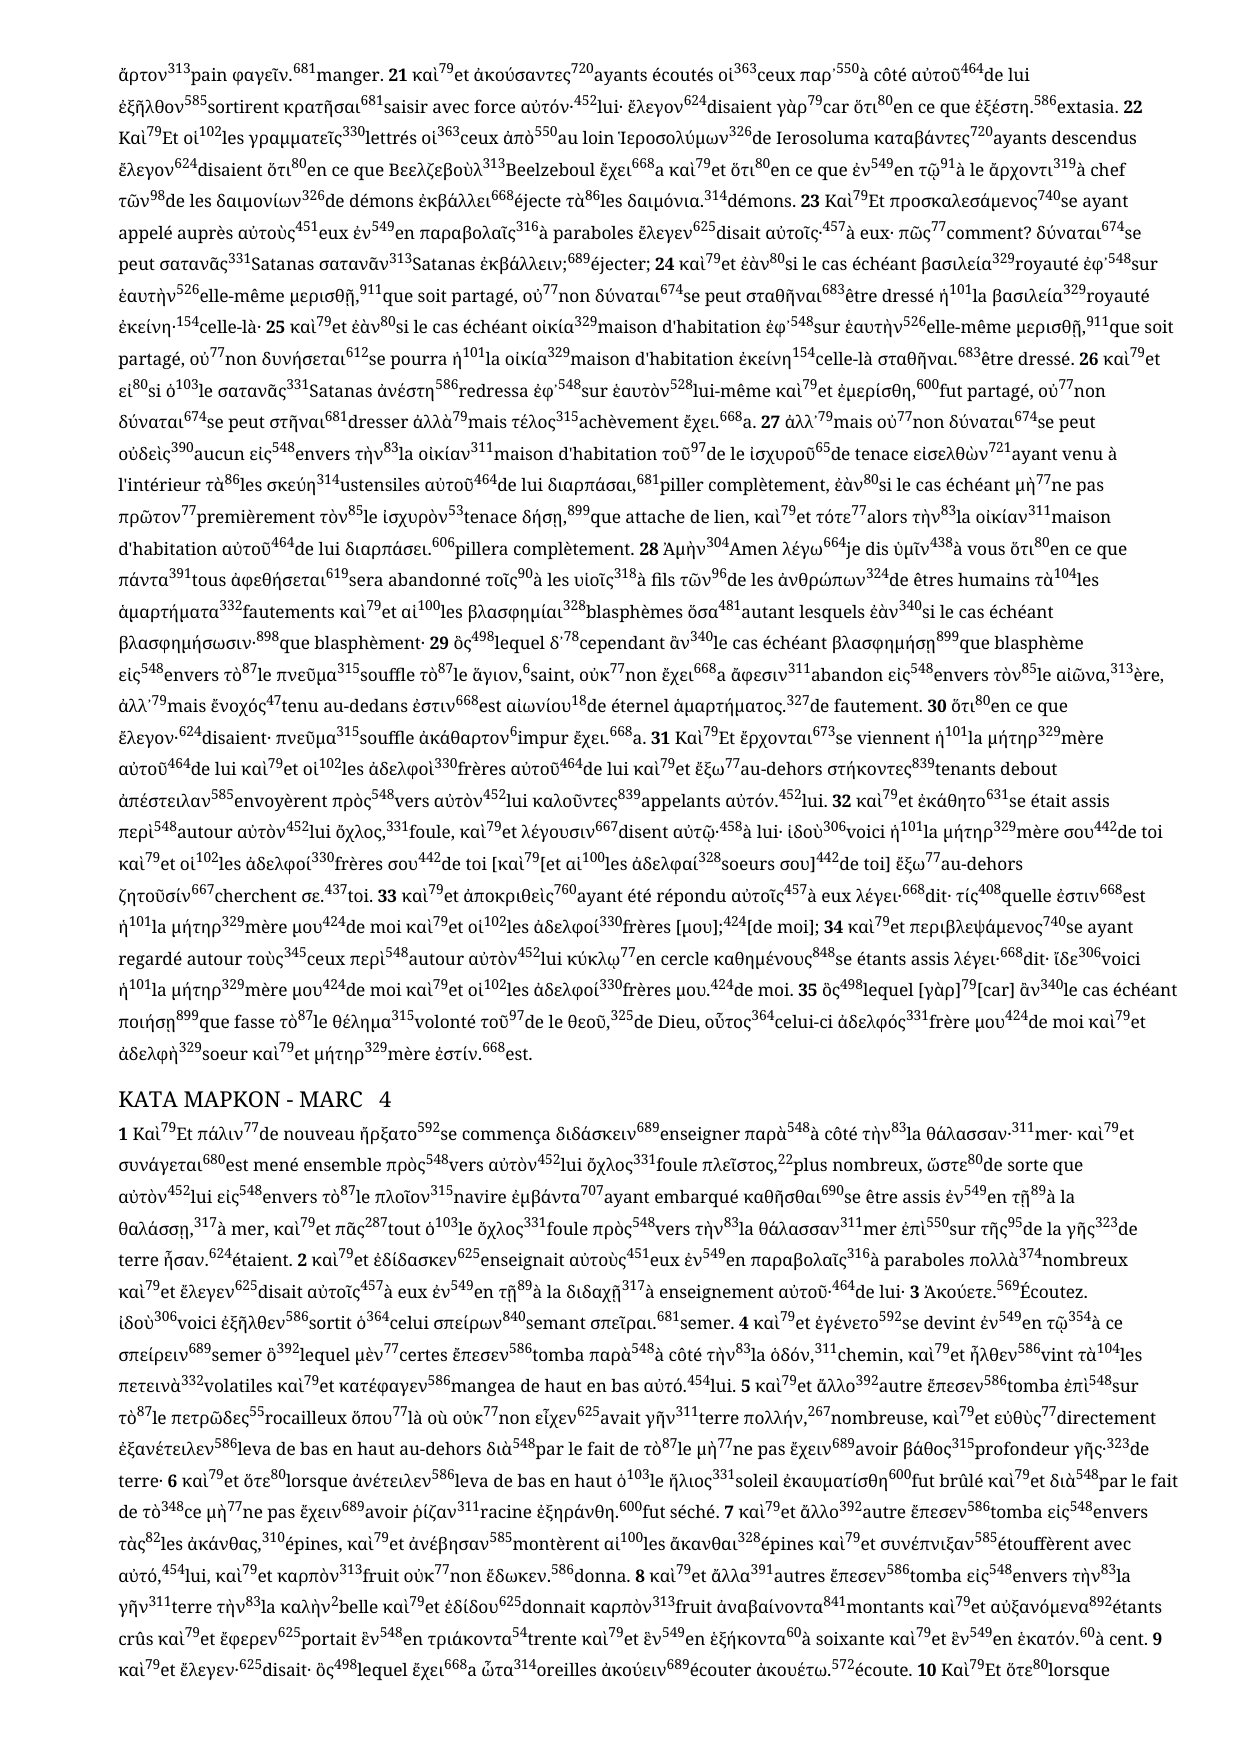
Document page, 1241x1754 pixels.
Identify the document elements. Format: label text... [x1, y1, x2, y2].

text ΚΑΤΑ ΜΑΡΚΟΝ - MARC 4 [118, 1084, 1181, 1113]
text 1 Καὶ79Et πάλιν77de nouveau ἤρξατο592se commença διδάσκειν689enseigner παρὰ548à côté τὴν83la θάλασσαν·311mer· καὶ79et συνάγεται680est mené ensemble πρὸς548vers αὐτὸν452lui ὄχλος331foule πλεῖστος,22plus nombreux, ὥστε80de sorte que αὐτὸν452lui εἰς548envers τὸ87le πλοῖον315navire ἐμβάντα707ayant embarqué καθῆσθαι690se être assis ἐν549en τῇ89à la θαλάσσῃ,317à mer, καὶ79et πᾶς287tout ὁ103le ὄχλος331foule πρὸς548vers τὴν83la θάλασσαν311mer ἐπὶ550sur τῆς95de la γῆς323de terre ἦσαν.624étaient. 2 καὶ79et ἐδίδασκεν625enseignait αὐτοὺς451eux ἐν549en παραβολαῖς316à paraboles πολλὰ374nombreux καὶ79et ἔλεγεν625disait αὐτοῖς457à eux ἐν549en τῇ89à la διδαχῇ317à enseignement αὐτοῦ·464de lui· 3 Ἀκούετε.569Écoutez. ἰδοὺ306voici ἐξῆλθεν586sortit ὁ364celui σπείρων840semant σπεῖραι.681semer. 4 καὶ79et ἐγένετο592se devint ἐν549en τῷ354à ce σπείρειν689semer ὃ392lequel μὲν77certes ἔπεσεν586tomba παρὰ548à côté τὴν83la ὁδόν,311chemin, καὶ79et ἦλθεν586vint τὰ104les πετεινὰ332volatiles καὶ79et κατέφαγεν586mangea de haut en bas αὐτό.454lui. 5 καὶ79et ἄλλο392autre ἔπεσεν586tomba ἐπὶ548sur τὸ87le πετρῶδες55rocailleux ὅπου77là où οὐκ77non εἶχεν625avait γῆν311terre πολλήν,267nombreuse, καὶ79et εὐθὺς77directement ἐξανέτειλεν586leva de bas en haut au-dehors διὰ548par le fait de τὸ87le μὴ77ne pas ἔχειν689avoir βάθος315profondeur γῆς·323de terre· 6 καὶ79et ὅτε80lorsque ἀνέτειλεν586leva de bas en haut ὁ103le ἥλιος331soleil ἐκαυματίσθη600fut brûlé καὶ79et διὰ548par le fait de τὸ348ce μὴ77ne pas ἔχειν689avoir ῥίζαν311racine ἐξηράνθη.600fut séché. 7 καὶ79et ἄλλο392autre ἔπεσεν586tomba εἰς548envers τὰς82les ἀκάνθας,310épines, καὶ79et ἀνέβησαν585montèrent αἱ100les ἄκανθαι328épines καὶ79et συνέπνιξαν585étouffèrent avec αὐτό,454lui, καὶ79et καρπὸν313fruit οὐκ77non ἔδωκεν.586donna. 8 καὶ79et ἄλλα391autres ἔπεσεν586tomba εἰς548envers τὴν83la γῆν311terre τὴν83la καλὴν2belle καὶ79et ἐδίδου625donnait καρπὸν313fruit ἀναβαίνοντα841montants καὶ79et αὐξανόμενα892étants crûs καὶ79et ἔφερεν625portait ἓν548en τριάκοντα54trente καὶ79et ἓν549en ἑξήκοντα60à soixante καὶ79et ἓν549en ἑκατόν.60à cent. 9 καὶ79et ἔλεγεν·625disait· ὃς498lequel ἔχει668a ὦτα314oreilles ἀκούειν689écouter ἀκουέτω.572écoute. 10 Καὶ79Et ὅτε80lorsque ἐγένετο592se devint κατὰ548selon μόνας,370seules, ἠρώτων624sollicitaient αὐτὸν452lui οἱ468ceux περὶ548autour αὐτὸν452lui σὺν549avec τοῖς90à les δώδεκα58à douze τὰς82les παραβολάς.310paraboles. 11 καὶ79et ἔλεγεν625disait αὐτοῖς·457à eux· ὑμῖν438à vous τὸ105le μυστήριον333mystère δέδοται654a été donné τῆς95de la βασιλείας323de royauté τοῦ97de le θεοῦ·325de Dieu· ἐκείνοις351à ceux-là δὲ78cependant τοῖς485à ceux ἔξω77au-dehors ἐν549en παραβολαῖς316à paraboles τὰ365ces πάντα288tous γίνεται,674se devient, 12 ἵνα80afin que βλέποντες839regardants βλέπωσιν920que regardent καὶ79et μὴ77ne pas ἴδωσιν,898que voient, καὶ79et ἀκούοντες839écoutants ἀκούωσιν920que écoutent καὶ79et μὴ77ne pas συνιῶσιν,920que comprennent, μήποτε80de peur que ἐπιστρέψωσιν898que retournent au-dessus καὶ79et ἀφεθῇ911que soit abandonné αὐτοῖς.457à eux. 13 Καὶ79Et λέγει668dit αὐτοῖς·457à eux· οὐκ77non οἴδατε639vous avez su τὴν83la παραβολὴν311parabole ταύτην,136celle-ci, καὶ79et πῶς77comment? πάσας266toutes τὰς82les παραβολὰς310paraboles γνώσεσθε;609vous vous connaîtrez; 14 ὁ364celui σπείρων840semant τὸν85le λόγον313discours σπείρει.668sème. 15 οὗτοι363ceux-ci δέ78cependant εἰσιν667sont οἱ363ceux παρὰ548à côté τὴν83la ὁδόν·311chemin· ὅπου77là où σπείρεται680est semé ὁ103le λόγος331discours καὶ79et ὅταν80lorsque le cas échéant ἀκούσωσιν,898que écoutent, εὐθὺς77directement ἔρχεται674se vient ὁ103le σατανᾶς331Satanas καὶ79et αἴρει668lève τὸν85le λόγον313discours τὸν346celui ἐσπαρμένον796ayant été semé εἰς548envers αὐτούς.451eux. 16 καὶ79et οὗτοί363ceux-ci εἰσιν667sont ὁμοίως77semblablement οἱ363ceux ἐπὶ548sur τὰ86les πετρώδη54rocailleux σπειρόμενοι,890étants semés, οἳ497lesquels ὅταν80lorsque le cas échéant ἀκούσωσιν898que écoutent τὸν85le λόγον313discours εὐθὺς77directement μετὰ550avec χαρᾶς323de joie λαμβάνουσιν667prennent αὐτόν,452lui, 17 καὶ79et οὐκ77non ἔχουσιν667ont ῥίζαν311racine ἐν549en ἑαυτοῖς532à eux-mêmes ἀλλὰ79mais πρόσκαιροί46vers des moments εἰσιν,667sont, εἶτα77puis γενομένης732de se ayante devenue θλίψεως323de oppression ἢ79ou διωγμοῦ325de poursuite διὰ548par le fait de τὸν85le λόγον313discours εὐθὺς77directement σκανδαλίζονται.679sont scandalisés. 18 καὶ79et ἄλλοι389autres εἰσὶν667sont οἱ363ceux εἰς548envers τὰς82les ἀκάνθας310épines σπειρόμενοι·890étants semés· οὗτοί363ceux-ci εἰσιν667sont οἱ363ceux τὸν85le λόγον313discours ἀκούσαντες,720ayants écoutés, 19 καὶ79et αἱ100les μέριμναι328inquiétudes τοῦ97de le αἰῶνος325de ère καὶ79et ἡ101la ἀπάτη329appât τοῦ97de le πλούτου325de richesse καὶ79et αἱ100les περὶ548autour τὰ86les λοιπὰ374restants ἐπιθυμίαι328désirs en fureurs εἰσπορευόμεναι864se allantes à l'intérieur συμπνίγουσιν667étouffent avec τὸν85le λόγον313discours καὶ79et ἄκαρπος47sans fruit γίνεται.674se devient. 20 καὶ79et ἐκεῖνοί363ceux-là εἰσιν667sont οἱ363ceux ἐπὶ548sur τὴν83la γῆν311terre τὴν83la καλὴν2belle σπαρέντες,759ayants étés semés, οἵτινες497lesquels des quelconques ἀκούουσιν667écoutent τὸν85le λόγον313discours καὶ79et παραδέχονται673se acceptent à côté καὶ79et καρποφοροῦσιν667colportent du fruit ἓν549en τριάκοντα60à trente καὶ79et ἓν549en ἑξήκοντα60à soixante καὶ79et ἓν549en ἑκατόν.60à cent. 21 Καὶ79Et ἔλεγεν625disait αὐτοῖς·457à eux· μήτι340ne serait-ce que ἔρχεται674se vient ὁ103le λύχνος331chandelle ἵνα80afin que ὑπὸ548sous τὸν85le μόδιον313muid τεθῇ911que soit posé ἢ79ou ὑπὸ548sous τὴν83la κλίνην;311lit; οὐχ340non ἵνα80afin que ἐπὶ548sur τὴν83la λυχνίαν311chandelier τεθῇ;911que soit posé; 22 οὐ77non γάρ79car ἐστιν668est κρυπτὸν49caché ἐὰν80si le cas échéant μὴ77ne pas ἵνα80afin que φανερωθῇ,911que soit rendu visible, οὐδὲ79non cependant ἐγένετο592se devint ἀπόκρυφον73caché au loin ἀλλ᾽79mais ἵνα80afin que ἔλθῃ899que vienne εἰς548envers φανερόν.55visible. 23 εἴ80si τις390un quelconque ἔχει668a ὦτα314oreilles ἀκούειν689écouter ἀκουέτω.572écoute. 24 Καὶ79Et ἔλεγεν625disait αὐτοῖς·457à eux· βλέπετε569regardez τί399quel ἀκούετε.665vous écoutez. ἐν549en ᾧ299à lequel μέτρῳ321à mesure μετρεῖτε665vous mesurez μετρηθήσεται619sera mesuré ὑμῖν438à vous καὶ79et προστεθήσεται619sera apposé ὑμῖν.438à vous. 25 ὃς498lequel γὰρ79car ἔχει,668a, δοθήσεται619sera donné αὐτῷ·458à lui· καὶ79et ὃς498lequel οὐκ77non ἔχει,668a, καὶ77aussi ὃ482lequel ἔχει668a ἀρθήσεται619sera levé ἀπ᾽550au loin αὐτοῦ.464de lui. 26 Καὶ79Et ἔλεγεν·625disait· οὕτως77ainsi ἐστὶν668est ἡ101la βασιλεία329royauté τοῦ97de le θεοῦ325de Dieu ὡς80comme ἄνθρωπος331être humain βάλῃ899que jette τὸν85le σπόρον313semaille ἐπὶ550sur τῆς95de la γῆς323de terre 27 καὶ79et καθεύδῃ921que dorme de haut en bas καὶ79et ἐγείρηται932que soit éveillé νύκτα311nuit καὶ79et ἡμέραν,311journée, καὶ79et ὁ103le σπόρος331semaille βλαστᾷ921que germe καὶ79et μηκύνηται927que se allonge ὡς77comme οὐκ77non οἶδεν642a su αὐτός.469lui. 28 αὐτομάτη69automate ἡ101la γῆ329terre καρποφορεῖ,668colporte du fruit, πρῶτον77premièrement χόρτον313herbe εἶτα77puis στάχυν313épi εἶτα77puis πλήρη[ς]22de plénitude σῖτον313froment ἐν549en τῷ91à le στάχυϊ.319à épi. 29 ὅταν80lorsque le cas échéant δὲ78cependant παραδοῖ899que livre ὁ103le καρπός,331fruit, εὐθὺς77directement ἀποστέλλει668envoie τὸ87le δρέπανον,315faucille, ὅτι80en ce que παρέστηκεν642a dressé à côté ὁ103le θερισμός.331moisson. 30 Καὶ79Et ἔλεγεν·625disait· πῶς77comment? ὁμοιώσωμεν894que nous rendions semblable τὴν83la βασιλείαν311royauté τοῦ97de le θεοῦ325de Dieu ἢ79ou ἐν549en τίνι164à quelle αὐτὴν450elle παραβολῇ317à parabole θῶμεν;894que nous posions; 31 ὡς80comme κόκκῳ319à grain σινάπεως,327de sinapis, ὃς498lequel ὅταν80lorsque le cas échéant σπαρῇ911que soit semé ἐπὶ550sur τῆς95de la γῆς,323de terre, μικρότερον49plus petit ὂν842étant πάντων282de tous τῶν98de les σπερμάτων326de semences τῶν493de ces ἐπὶ550sur τῆς95de la γῆς,323de terre, 32 καὶ79et ὅταν80lorsque le cas échéant σπαρῇ,911que soit semé, ἀναβαίνει668monte καὶ79et γίνεται674se devient μεῖζον49plus grand πάντων282de tous τῶν98de les λαχάνων326de légumes καὶ79et ποιεῖ668fait κλάδους312branches μεγάλους,3grands, ὥστε80de sorte que δύνασθαι690se pouvoir ὑπὸ548sous τὴν83la σκιὰν311ombre αὐτοῦ466de lui τὰ86les πετεινὰ314volatiles τοῦ97de le οὐρανοῦ325de ciel κατασκηνοῦν.689dresser la tente de haut en bas. 33 Καὶ79Et τοιαύταις141à telles παραβολαῖς316à paraboles πολλαῖς272à nombreuses ἐλάλει625bavardait αὐτοῖς457à eux τὸν85le λόγον313discours καθὼς77de haut en bas comme ἠδύναντο630se pouvaient ἀκούειν·689écouter· 34 χωρὶς552séparément δὲ78cependant παραβολῆς323de parabole οὐκ77non ἐλάλει625bavardait αὐτοῖς,457à eux, κατ᾽548selon ἰδίαν544en propre δὲ78cependant τοῖς250à les ἰδίοις120à en propres μαθηταῖς318à disciples ἐπέλυεν625expliquait πάντα.374tous. 35 Καὶ79Et λέγει668dit αὐτοῖς457à eux ἐν549en ἐκείνῃ142à celle-là τῇ89à la ἡμέρᾳ317à journée ὀψίας63de tardive γενομένης·732de se ayante devenue· διέλθωμεν894que nous passions à travers εἰς548envers τὸ348ce πέραν.77de l'autre côté. 36 καὶ79et ἀφέντες720ayants abandonnés τὸν85le ὄχλον313foule παραλαμβάνουσιν667prennent à côté αὐτὸν452lui ὡς80comme ἦν625était ἐν549en τῷ93à le πλοίῳ,321à navire, καὶ79et ἄλλα133autres πλοῖα332navires ἦν625était μετ᾽550avec αὐτοῦ.464de lui. 37 καὶ79et γίνεται674se devient λαῖλαψ329ouragan μεγάλη20grande ἀνέμου325de vent καὶ79et τὰ104les κύματα332vagues ἐπέβαλλεν625surjetait εἰς548envers τὸ87le πλοῖον,315navire, ὥστε80de sorte que ἤδη77déjà γεμίζεσθαι692être rempli pleinement τὸ87le πλοῖον.315navire. 38 καὶ79et αὐτὸς469lui ἦν625était ἐν549en τῇ89à la πρύμνῃ317à poupe ἐπὶ548sur τὸ87le προσκεφάλαιον315oreiller καθεύδων.840dormant de haut en bas. καὶ79et ἐγείρουσιν667éveillent αὐτὸν452lui καὶ79et λέγουσιν667disent αὐτῷ·458à lui· διδάσκαλε,337enseignant, οὐ340non μέλει668soucie σοι439à toi ὅτι80en ce que ἀπολλύμεθα;669nous nous perdons au loin; 39 καὶ79et διεγερθεὶς760ayant été réveillé ἐπετίμησεν586survalorisa τῷ91à le ἀνέμῳ319à vent καὶ79et εἶπεν586dit τῇ89à la θαλάσσῃ·317à mer· σιώπα,570silence, πεφίμωσο.568aie été muselé. καὶ79et ἐκόπασεν586cessa ὁ103le ἄνεμος331vent καὶ79et ἐγένετο592se devint γαλήνη329calme μεγάλη.20grande. 40 καὶ79et εἶπεν586dit αὐτοῖς·457à eux· τί399quel δειλοί46timides ἐστε;665vous êtes; οὔπω77non encore ἔχετε665vous avez πίστιν;311croyance; 41 καὶ79et ἐφοβήθησαν599furent effrayé φόβον313effroi μέγαν4grand καὶ79et ἔλεγον624disaient πρὸς548vers ἀλλήλους·501les uns les autres· τίς410quel ἄρα77par conséquent οὗτός364celui-ci ἐστιν668est ὅτι80en ce que καὶ79et ὁ103le ἄνεμος331vent καὶ79et ἡ101la θάλασσα329mer ὑπακούει668écoute en soumission αὐτῷ;458à lui; [118, 1118, 1181, 1682]
text 1 Καὶ79Et εἰσῆλθεν586vint à l'intérieur πάλιν77de nouveau εἰς548envers τὴν83la συναγωγήν.311synagogue. καὶ79et ἦν625était ἐκεῖ77là ἄνθρωπος331être humain ἐξηραμμένην794ayante étée séchée ἔχων840ayant τὴν83la χεῖρα.311main. 2 καὶ79et παρετήρουν624épiaient αὐτὸν452lui εἰ80si τοῖς92à les σάββασιν320à sabbats θεραπεύσει606soignera αὐτόν,452lui, ἵνα80afin que κατηγορήσωσιν898que accusent αὐτοῦ.464de lui. 3 καὶ79et λέγει668dit τῷ91à le ἀνθρώπῳ319à être humain τῷ352à celui τὴν83la χεῖρα311main ἔχοντι828à ayant ξηράν·51sèche· ἔγειρε570éveille εἰς548envers τὸ87le μέσον.55au milieu. 4 καὶ79et λέγει668dit αὐτοῖς·457à eux· ἔξεστιν668est permis τοῖς92à les σάββασιν320à sabbats ἀγαθοποιῆσαι681faire bon ἢ79ou κακοποιῆσαι,681faire mal, ψυχὴν311âme σῶσαι681sauver ἢ79ou ἀποκτεῖναι;681tuer catégoriquement; οἱ468ceux δὲ78cependant ἐσιώπων.624silençaient. 5 καὶ79et περιβλεψάμενος740se ayant regardé autour αὐτοὺς451eux μετ᾽550avec ὀργῆς,323de colère, συλλυπούμενος867se attristant avec ἐπὶ549sur τῇ89à la πωρώσει317à callosité τῆς95de la καρδίας323de coeur αὐτῶν463de eux λέγει668dit τῷ91à le ἀνθρώπῳ·319à être humain· ἔκτεινον554étends dehors τὴν83la χεῖρα311main σου.442de toi. καὶ79et ἐξέτεινεν586étendit dehors καὶ79et ἀπεκατεστάθη600fut rétabli complètement ἡ101la χεὶρ329main αὐτοῦ.464de lui. 6 Καὶ79Et ἐξελθόντες720ayants sortis οἱ102les Φαρισαῖοι330Pharisiens εὐθὺς77directement μετὰ550avec τῶν96de les Ἡρῳδιανῶν324de Hérodiens συμβούλιον315délibération ensemble ἐδίδουν624donnaient κατ᾽550contre αὐτοῦ464de lui ὅπως80de telle manière que αὐτὸν452lui ἀπολέσωσιν.898que perdent au loin. 7 Καὶ79Et ὁ103le Ἰησοῦς331Iésous μετὰ550avec τῶν96de les μαθητῶν324de disciples αὐτοῦ464de lui ἀνεχώρησεν586replaça πρὸς548vers τὴν83la θάλασσαν,311mer, καὶ79et πολὺ289nombreux πλῆθος333multitude ἀπὸ550au loin τῆς95de la Γαλιλαίας323de Galilée [ἠκολούθησεν],586[suivit], καὶ79et ἀπὸ550au loin τῆς95de la Ἰουδαίας323de Ioudaia 8 καὶ79et ἀπὸ550au loin Ἱεροσολύμων326de Ierosoluma καὶ79et ἀπὸ550au loin τῆς95de la Ἰδουμαίας323de Idumée καὶ79et πέραν552de l'autre côté τοῦ97de le Ἰορδάνου325de Iordane καὶ79et περὶ548autour Τύρον311Tyr καὶ79et Σιδῶνα311Sidon πλῆθος333multitude πολὺ289nombreux ἀκούοντες839écoutants ὅσα481autant lesquels ἐποίει625faisait ἦλθον585vinrent πρὸς548vers αὐτόν.452lui. 9 Καὶ79Et εἶπεν586dit τοῖς90à les μαθηταῖς318à disciples αὐτοῦ464de lui ἵνα80afin que πλοιάριον333petit navire προσκαρτερῇ921que endure auprès αὐτῷ458à lui διὰ548par le fait de τὸν85le ὄχλον313foule ἵνα80afin que μὴ77ne pas θλίβωσιν920que oppressent αὐτόν·452lui· 10 πολλοὺς372nombreux γὰρ79car ἐθεράπευσεν,586soigna, ὥστε80de sorte que ἐπιπίπτειν689tomber dessus αὐτῷ458à lui ἵνα80afin que αὐτοῦ464de lui ἅψωνται904que se touchent ὅσοι497autant lesquels εἶχον624avaient μάστιγας.310fouets. 11 καὶ79et τὰ104les πνεύματα332souffles τὰ104les ἀκάθαρτα,23impurs, ὅταν80lorsque le cas échéant αὐτὸν452lui ἐθεώρουν,624observaient, προσέπιπτον624tombaient vers αὐτῷ458à lui καὶ79et ἔκραζον624croassaient λέγοντα841disants ὅτι80en ce que σὺ448toi εἶ666tu es ὁ103le υἱὸς331fils τοῦ97de le θεοῦ.325de Dieu. 12 καὶ79et πολλὰ374nombreux ἐπετίμα625survalorisait αὐτοῖς457à eux ἵνα80afin que μὴ77ne pas αὐτὸν452lui φανερὸν53visible ποιήσωσιν.898que fassent. 13 Καὶ79Et ἀναβαίνει668monte εἰς548envers τὸ87le ὄρος315montagne καὶ79et προσκαλεῖται674se appelle auprès οὓς479lesquels ἤθελεν625voulait αὐτός,469lui, καὶ79et ἀπῆλθον585éloignèrent πρὸς548vers αὐτόν.452lui. 14 Καὶ79Et ἐποίησεν586fit δώδεκα52douze [οὓς479[lesquels καὶ77aussi ἀποστόλους312envoyés ὠνόμασεν]586nomma] ἵνα80afin que ὦσιν920que soient μετ᾽550avec αὐτοῦ464de lui καὶ79et ἵνα80afin que ἀποστέλλῃ921que envoie αὐτοὺς451eux κηρύσσειν689annoncer 15 καὶ79et ἔχειν689avoir ἐξουσίαν311autorité ἐκβάλλειν689éjecter τὰ86les δαιμόνια·314démons· 16 [Καὶ79[Et ἐποίησεν586fit τοὺς84les δώδεκα,]52douze,] καὶ79et ἐπέθηκεν586surposa ὄνομα315nom τῷ91à le Σίμωνι319à Simon Πέτρον,313Pierre, 17 καὶ79et Ἰάκωβον313Iakobos τὸν346celui τοῦ97de le Ζεβεδαίου325de Zébédaï καὶ79et Ἰωάννην313Ioannes τὸν85le ἀδελφὸν313frère τοῦ97de le Ἰακώβου325de Iakobos καὶ79et ἐπέθηκεν586surposa αὐτοῖς457à eux ὀνόμα[τα]314noms Βοανηργές,312Boanergès, ὅ500lequel ἐστιν668est υἱοὶ330fils βροντῆς·323de tonnerre· 18 καὶ79et Ἀνδρέαν313André καὶ79et Φίλιππον313Philippe καὶ79et Βαρθολομαῖον313Bar-Tolomaï καὶ79et Μαθθαῖον313Matthaios καὶ79et Θωμᾶν313Thomas καὶ79et Ἰάκωβον313Iakobos τὸν346celui τοῦ97de le Ἁλφαίου325de Alphaios καὶ79et Θαδδαῖον313Thaddaios καὶ79et Σίμωνα313Simon τὸν85le Καναναῖον313Kananéen 19 καὶ79et Ἰούδαν313Iouda Ἰσκαριώθ,313Iskariote, ὃς498lequel καὶ77aussi παρέδωκεν586livra αὐτόν.452lui. 20 Καὶ79Et ἔρχεται674se vient εἰς548envers οἶκον·313maison· καὶ79et συνέρχεται674se vient ensemble πάλιν77de nouveau [ὁ]103[le] ὄχλος,331foule, ὥστε80de sorte que μὴ77ne pas δύνασθαι690se pouvoir αὐτοὺς451eux μηδὲ77ni cependant ἄρτον313pain φαγεῖν.681manger. 21 καὶ79et ἀκούσαντες720ayants écoutés οἱ363ceux παρ᾽550à côté αὐτοῦ464de lui ἐξῆλθον585sortirent κρατῆσαι681saisir avec force αὐτόν·452lui· ἔλεγον624disaient γὰρ79car ὅτι80en ce que ἐξέστη.586extasia. 22 Καὶ79Et οἱ102les γραμματεῖς330lettrés οἱ363ceux ἀπὸ550au loin Ἱεροσολύμων326de Ierosoluma καταβάντες720ayants descendus ἔλεγον624disaient ὅτι80en ce que Βεελζεβοὺλ313Beelzeboul ἔχει668a καὶ79et ὅτι80en ce que ἐν549en τῷ91à le ἄρχοντι319à chef τῶν98de les δαιμονίων326de démons ἐκβάλλει668éjecte τὰ86les δαιμόνια.314démons. 23 Καὶ79Et προσκαλεσάμενος740se ayant appelé auprès αὐτοὺς451eux ἐν549en παραβολαῖς316à paraboles ἔλεγεν625disait αὐτοῖς·457à eux· πῶς77comment? δύναται674se peut σατανᾶς331Satanas σατανᾶν313Satanas ἐκβάλλειν;689éjecter; 24 καὶ79et ἐὰν80si le cas échéant βασιλεία329royauté ἐφ᾽548sur ἑαυτὴν526elle-même μερισθῇ,911que soit partagé, οὐ77non δύναται674se peut σταθῆναι683être dressé ἡ101la βασιλεία329royauté ἐκείνη·154celle-là· 25 καὶ79et ἐὰν80si le cas échéant οἰκία329maison d'habitation ἐφ᾽548sur ἑαυτὴν526elle-même μερισθῇ,911que soit partagé, οὐ77non δυνήσεται612se pourra ἡ101la οἰκία329maison d'habitation ἐκείνη154celle-là σταθῆναι.683être dressé. 26 καὶ79et εἰ80si ὁ103le σατανᾶς331Satanas ἀνέστη586redressa ἐφ᾽548sur ἑαυτὸν528lui-même καὶ79et ἐμερίσθη,600fut partagé, οὐ77non δύναται674se peut στῆναι681dresser ἀλλὰ79mais τέλος315achèvement ἔχει.668a. 27 ἀλλ᾽79mais οὐ77non δύναται674se peut οὐδεὶς390aucun εἰς548envers τὴν83la οἰκίαν311maison d'habitation τοῦ97de le ἰσχυροῦ65de tenace εἰσελθὼν721ayant venu à l'intérieur τὰ86les σκεύη314ustensiles αὐτοῦ464de lui διαρπάσαι,681piller complètement, ἐὰν80si le cas échéant μὴ77ne pas πρῶτον77premièrement τὸν85le ἰσχυρὸν53tenace δήσῃ,899que attache de lien, καὶ79et τότε77alors τὴν83la οἰκίαν311maison d'habitation αὐτοῦ464de lui διαρπάσει.606pillera complètement. 28 Ἀμὴν304Amen λέγω664je dis ὑμῖν438à vous ὅτι80en ce que πάντα391tous ἀφεθήσεται619sera abandonné τοῖς90à les υἱοῖς318à fils τῶν96de les ἀνθρώπων324de êtres humains τὰ104les ἁμαρτήματα332fautements καὶ79et αἱ100les βλασφημίαι328blasphèmes ὅσα481autant lesquels ἐὰν340si le cas échéant βλασφημήσωσιν·898que blasphèment· 29 ὃς498lequel δ᾽78cependant ἂν340le cas échéant βλασφημήσῃ899que blasphème εἰς548envers τὸ87le πνεῦμα315souffle τὸ87le ἅγιον,6saint, οὐκ77non ἔχει668a ἄφεσιν311abandon εἰς548envers τὸν85le αἰῶνα,313ère, ἀλλ᾽79mais ἔνοχός47tenu au-dedans ἐστιν668est αἰωνίου18de éternel ἁμαρτήματος.327de fautement. 30 ὅτι80en ce que ἔλεγον·624disaient· πνεῦμα315souffle ἀκάθαρτον6impur ἔχει.668a. 31 Καὶ79Et ἔρχονται673se viennent ἡ101la μήτηρ329mère αὐτοῦ464de lui καὶ79et οἱ102les ἀδελφοὶ330frères αὐτοῦ464de lui καὶ79et ἔξω77au-dehors στήκοντες839tenants debout ἀπέστειλαν585envoyèrent πρὸς548vers αὐτὸν452lui καλοῦντες839appelants αὐτόν.452lui. 32 καὶ79et ἐκάθητο631se était assis περὶ548autour αὐτὸν452lui ὄχλος,331foule, καὶ79et λέγουσιν667disent αὐτῷ·458à lui· ἰδοὺ306voici ἡ101la μήτηρ329mère σου442de toi καὶ79et οἱ102les ἀδελφοί330frères σου442de toi [καὶ79[et αἱ100les ἀδελφαί328soeurs σου]442de toi] ἔξω77au-dehors ζητοῦσίν667cherchent σε.437toi. 33 καὶ79et ἀποκριθεὶς760ayant été répondu αὐτοῖς457à eux λέγει·668dit· τίς408quelle ἐστιν668est ἡ101la μήτηρ329mère μου424de moi καὶ79et οἱ102les ἀδελφοί330frères [μου];424[de moi]; 34 καὶ79et περιβλεψάμενος740se ayant regardé autour τοὺς345ceux περὶ548autour αὐτὸν452lui κύκλῳ77en cercle καθημένους848se étants assis λέγει·668dit· ἴδε306voici ἡ101la μήτηρ329mère μου424de moi καὶ79et οἱ102les ἀδελφοί330frères μου.424de moi. 35 ὃς498lequel [γὰρ]79[car] ἂν340le cas échéant ποιήσῃ899que fasse τὸ87le θέλημα315volonté τοῦ97de le θεοῦ,325de Dieu, οὗτος364celui-ci ἀδελφός331frère μου424de moi καὶ79et ἀδελφὴ329soeur καὶ79et μήτηρ329mère ἐστίν.668est. [118, 59, 1181, 1065]
